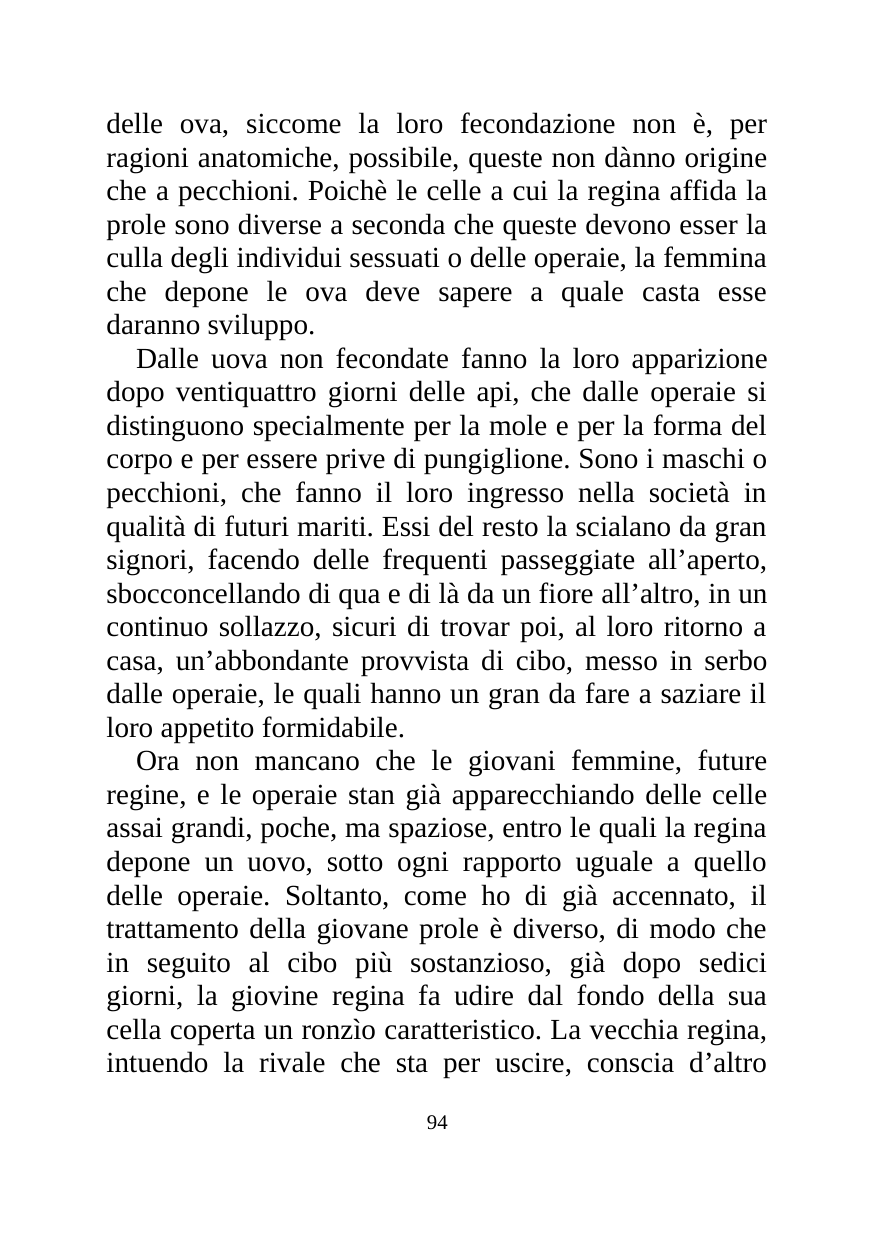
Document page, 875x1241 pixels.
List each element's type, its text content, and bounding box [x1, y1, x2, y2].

text Ora non mancano che le giovani femmine, future regine, e le operaie stan già apparecchiando delle celle assai grandi, poche, ma spaziose, entro le quali la regina depone un uovo, sotto ogni rapporto uguale a quello delle operaie. Soltanto, come ho di già accennato, il trattamento della giovane prole è diverso, di modo che in seguito al cibo più sostanzioso, già dopo sedici giorni, la giovine regina fa udire dal fondo della sua cella coperta un ronzìo caratteristico. La vecchia regina, intuendo la rivale che sta per uscire, conscia d’altro [106, 743, 768, 1079]
text delle ova, siccome la loro fecondazione non è, per ragioni anatomiche, possibile, queste non dànno origine che a pecchioni. Poichè le celle a cui la regina affida la prole sono diverse a seconda che queste devono esser la culla degli individui sessuati o delle operaie, la femmina che depone le ova deve sapere a quale casta esse daranno sviluppo. [106, 106, 768, 341]
text Dalle uova non fecondate fanno la loro apparizione dopo ventiquattro giorni delle api, che dalle operaie si distinguono specialmente per la mole e per la forma del corpo e per essere prive di pungiglione. Sono i maschi o pecchioni, che fanno il loro ingresso nella società in qualità di futuri mariti. Essi del resto la scialano da gran signori, facendo delle frequenti passeggiate all’aperto, sbocconcellando di qua e di là da un fiore all’altro, in un continuo sollazzo, sicuri di trovar poi, al loro ritorno a casa, un’abbondante provvista di cibo, messo in serbo dalle operaie, le quali hanno un gran da fare a saziare il loro appetito formidabile. [106, 341, 768, 743]
